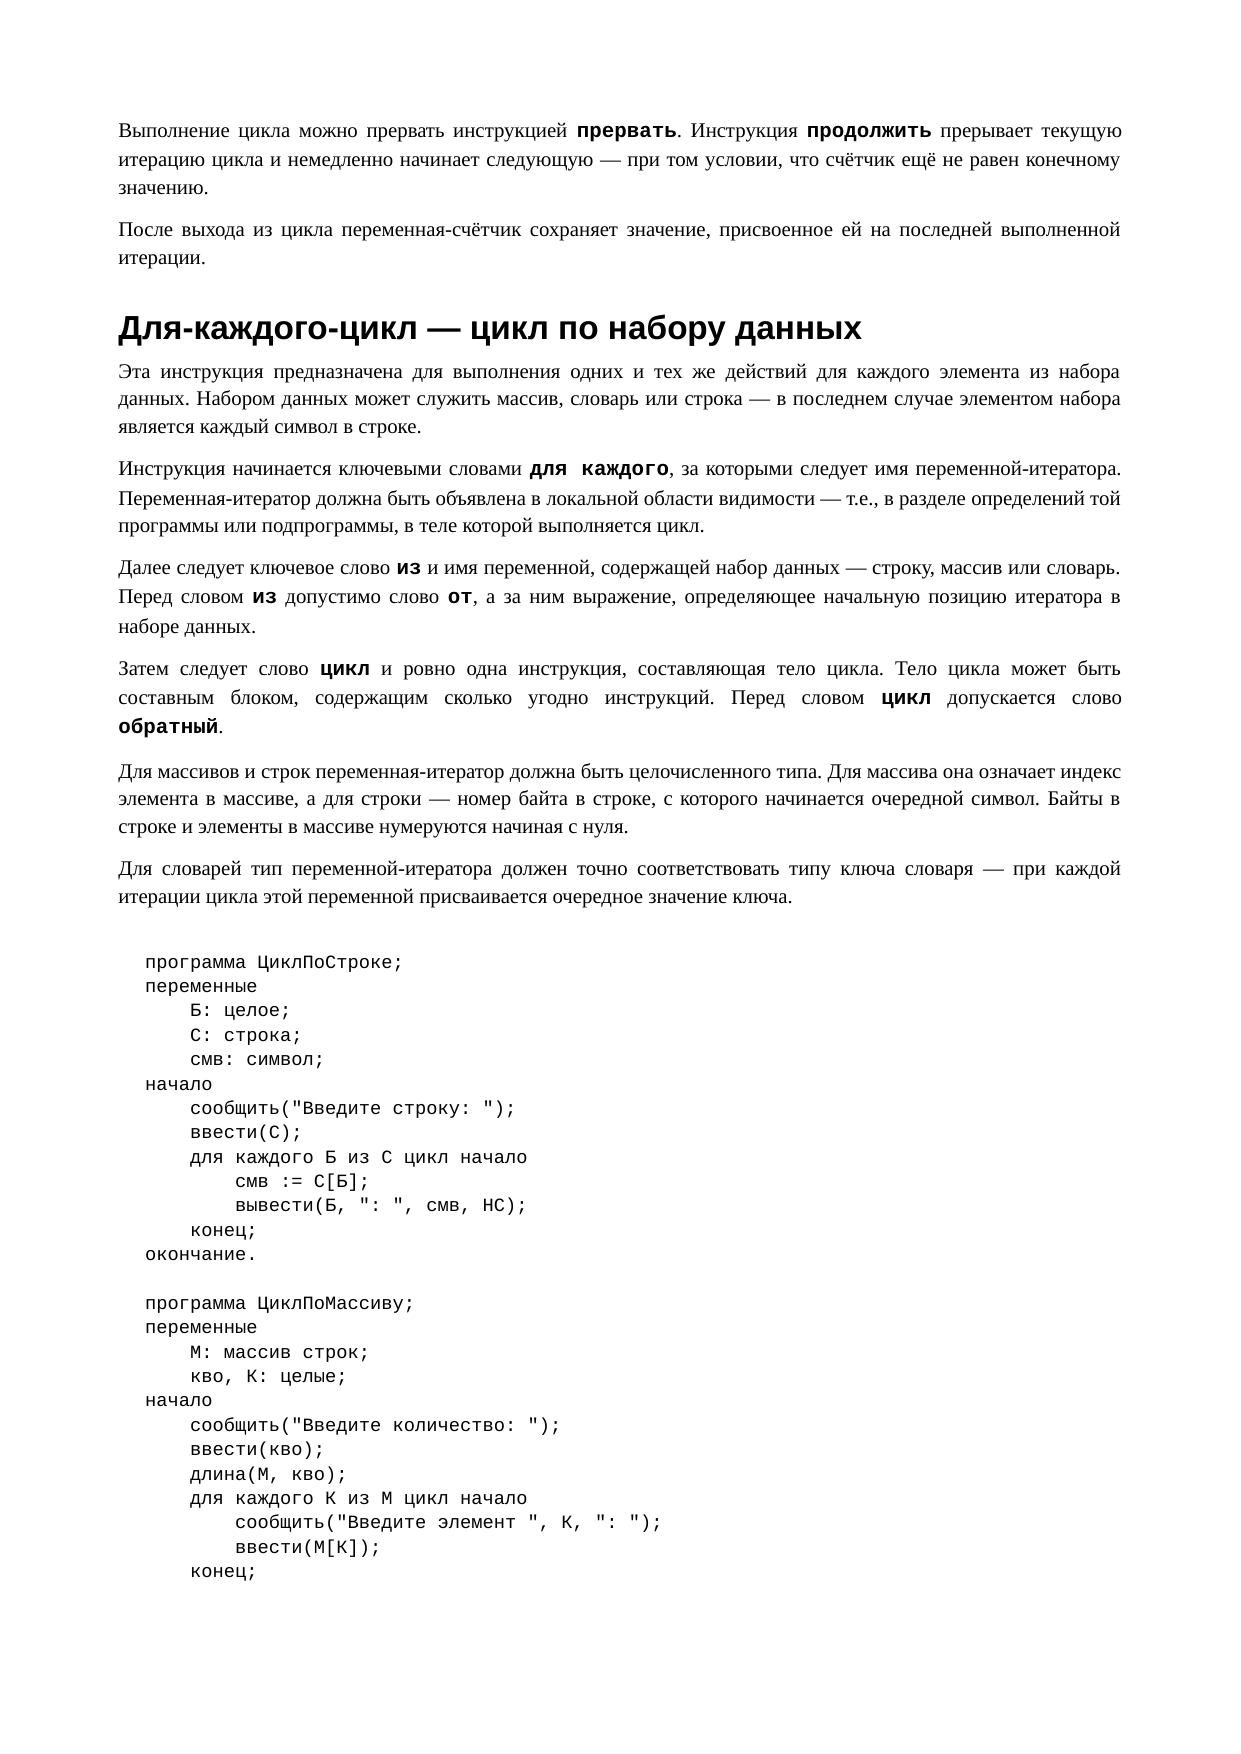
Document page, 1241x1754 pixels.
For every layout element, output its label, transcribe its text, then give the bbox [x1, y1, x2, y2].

text Далее следует ключевое слово из и имя переменной, содержащей набор данных — строку, массив или словарь. Перед словом из допустимо слово от, а за ним выражение, определяющее начальную позицию итератора в наборе данных. [118, 555, 1122, 638]
text Для массивов и строк переменная-итератор должна быть целочисленного типа. Для массива она означает индекс элемента в массиве, а для строки — номер байта в строке, с которого начинается очередной символ. Байты в строке и элементы в массиве нумеруются начиная с нуля. [118, 759, 1122, 838]
text программа ЦиклПоСтроке; переменные Б: целое; С: строка; смв: символ; начало сообщить("Введите строку: "); ввести(С); для каждого Б из С цикл начало смв := С[Б]; вывести(Б, ": ", смв, НС); конец; окончание. [136, 943, 1104, 1266]
text Инструкция начинается ключевыми словами для каждого, за которыми следует имя переменной-итератора. Переменная-итератор должна быть объявлена в локальной области видимости — т.е., в разделе определений той программы или подпрограммы, в теле которой выполняется цикл. [118, 456, 1122, 537]
text Эта инструкция предназначена для выполнения одних и тех же действий для каждого элемента из набора данных. Набором данных может служить массив, словарь или строка — в последнем случае элементом набора является каждый символ в строке. [118, 359, 1122, 438]
text После выхода из цикла переменная-счётчик сохраняет значение, присвоенное ей на последней выполненной итерации. [118, 217, 1122, 269]
subtitle Для-каждого-цикл — цикл по набору данных [118, 308, 1122, 346]
text Для словарей тип переменной-итератора должен точно соответствовать типу ключа словаря — при каждой итерации цикла этой переменной присваивается очередное значение ключа. [118, 856, 1122, 908]
text Выполнение цикла можно прервать инструкцией прервать. Инструкция продолжить прерывает текущую итерацию цикла и немедленно начинает следующую — при том условии, что счётчик ещё не равен конечному значению. [118, 118, 1122, 199]
text Затем следует слово цикл и ровно одна инструкция, составляющая тело цикла. Тело цикла может быть составным блоком, содержащим сколько угодно инструкций. Перед словом цикл допускается слово обратный. [118, 656, 1122, 740]
text программа ЦиклПоМассиву; переменные М: массив строк; кво, К: целые; начало сообщить("Введите количество: "); ввести(кво); длина(М, кво); для каждого К из М цикл начало сообщить("Введите элемент ", К, ": "); ввести(М[К]); конец; [136, 1285, 1104, 1592]
